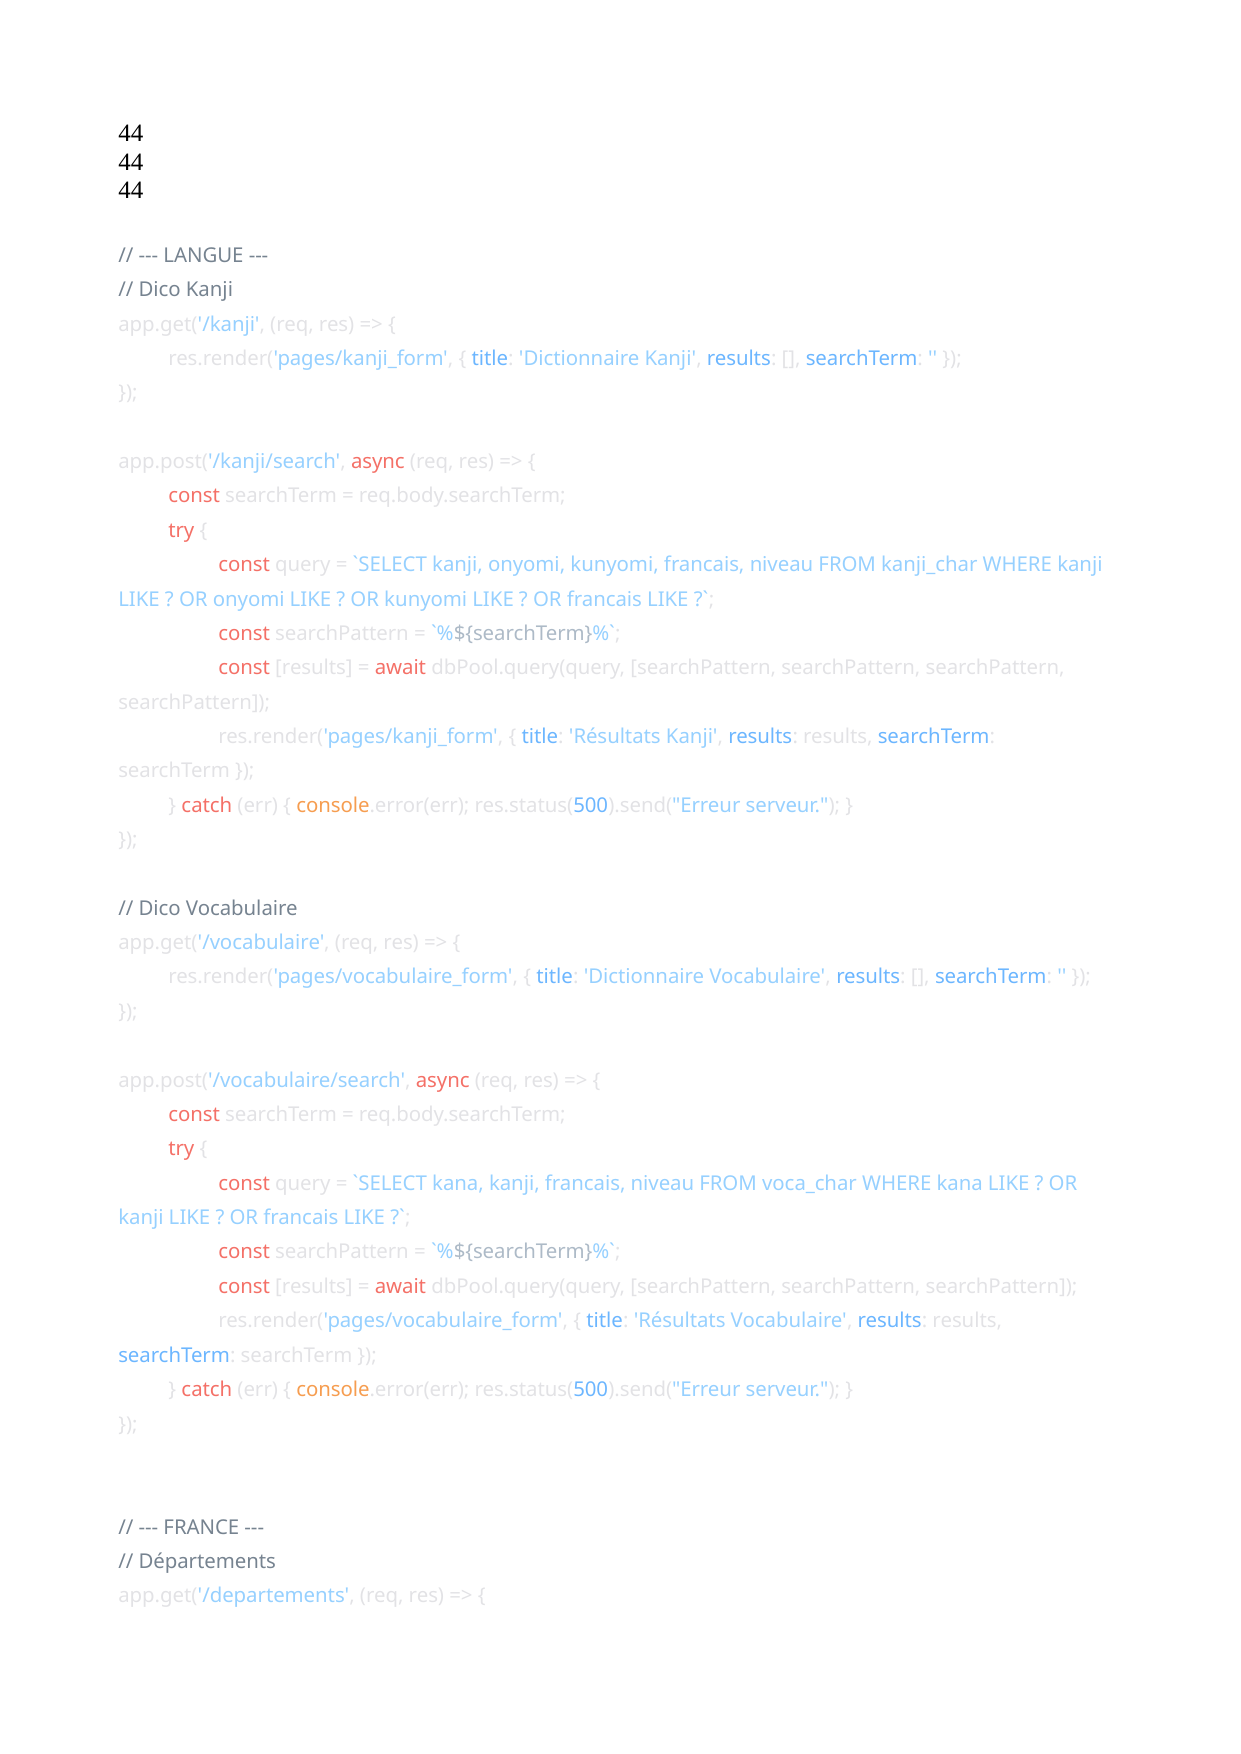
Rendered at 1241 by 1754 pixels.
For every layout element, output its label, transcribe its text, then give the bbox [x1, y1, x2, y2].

text // --- FRANCE --- [118, 1506, 1122, 1540]
text const searchPattern = `%${searchTerm}%`; [118, 1231, 1122, 1265]
text const query = `SELECT kanji, onyomi, kunyomi, francais, niveau FROM kanji_char WHERE kanji LIKE ? OR onyomi LIKE ? OR kunyomi LIKE ? OR francais LIKE ?`; [118, 543, 1122, 612]
text app.get('/vocabulaire', (req, res) => { [118, 921, 1122, 956]
text }); [118, 990, 1122, 1024]
text // Dico Kanji [118, 268, 1122, 303]
text // --- LANGUE --- [118, 234, 1122, 268]
text app.post('/kanji/search', async (req, res) => { [118, 440, 1122, 474]
text } catch (err) { console.error(err); res.status(500).send("Erreur serveur."); } [118, 1368, 1122, 1403]
text app.post('/vocabulaire/search', async (req, res) => { [118, 1059, 1122, 1093]
text res.render('pages/vocabulaire_form', { title: 'Dictionnaire Vocabulaire', results: [], searchTerm: '' }); [118, 956, 1122, 990]
text const [results] = await dbPool.query(query, [searchPattern, searchPattern, searchPattern, searchPattern]); [118, 646, 1122, 715]
text app.get('/kanji', (req, res) => { [118, 303, 1122, 337]
text }); [118, 818, 1122, 853]
text // Départements [118, 1540, 1122, 1574]
text try { [118, 1128, 1122, 1162]
text const searchTerm = req.body.searchTerm; [118, 474, 1122, 509]
text }); [118, 371, 1122, 406]
text res.render('pages/vocabulaire_form', { title: 'Résultats Vocabulaire', results: results, searchTerm: searchTerm }); [118, 1299, 1122, 1368]
text const query = `SELECT kana, kanji, francais, niveau FROM voca_char WHERE kana LIKE ? OR kanji LIKE ? OR francais LIKE ?`; [118, 1162, 1122, 1231]
text res.render('pages/kanji_form', { title: 'Dictionnaire Kanji', results: [], searchTerm: '' }); [118, 337, 1122, 371]
text try { [118, 509, 1122, 543]
text const [results] = await dbPool.query(query, [searchPattern, searchPattern, searchPattern]); [118, 1265, 1122, 1299]
text app.get('/departements', (req, res) => { [118, 1574, 1122, 1609]
text res.render('pages/kanji_form', { title: 'Résultats Kanji', results: results, searchTerm: searchTerm }); [118, 715, 1122, 784]
text }); [118, 1403, 1122, 1437]
text const searchPattern = `%${searchTerm}%`; [118, 612, 1122, 646]
text } catch (err) { console.error(err); res.status(500).send("Erreur serveur."); } [118, 784, 1122, 818]
text // Dico Vocabulaire [118, 887, 1122, 921]
text const searchTerm = req.body.searchTerm; [118, 1093, 1122, 1128]
